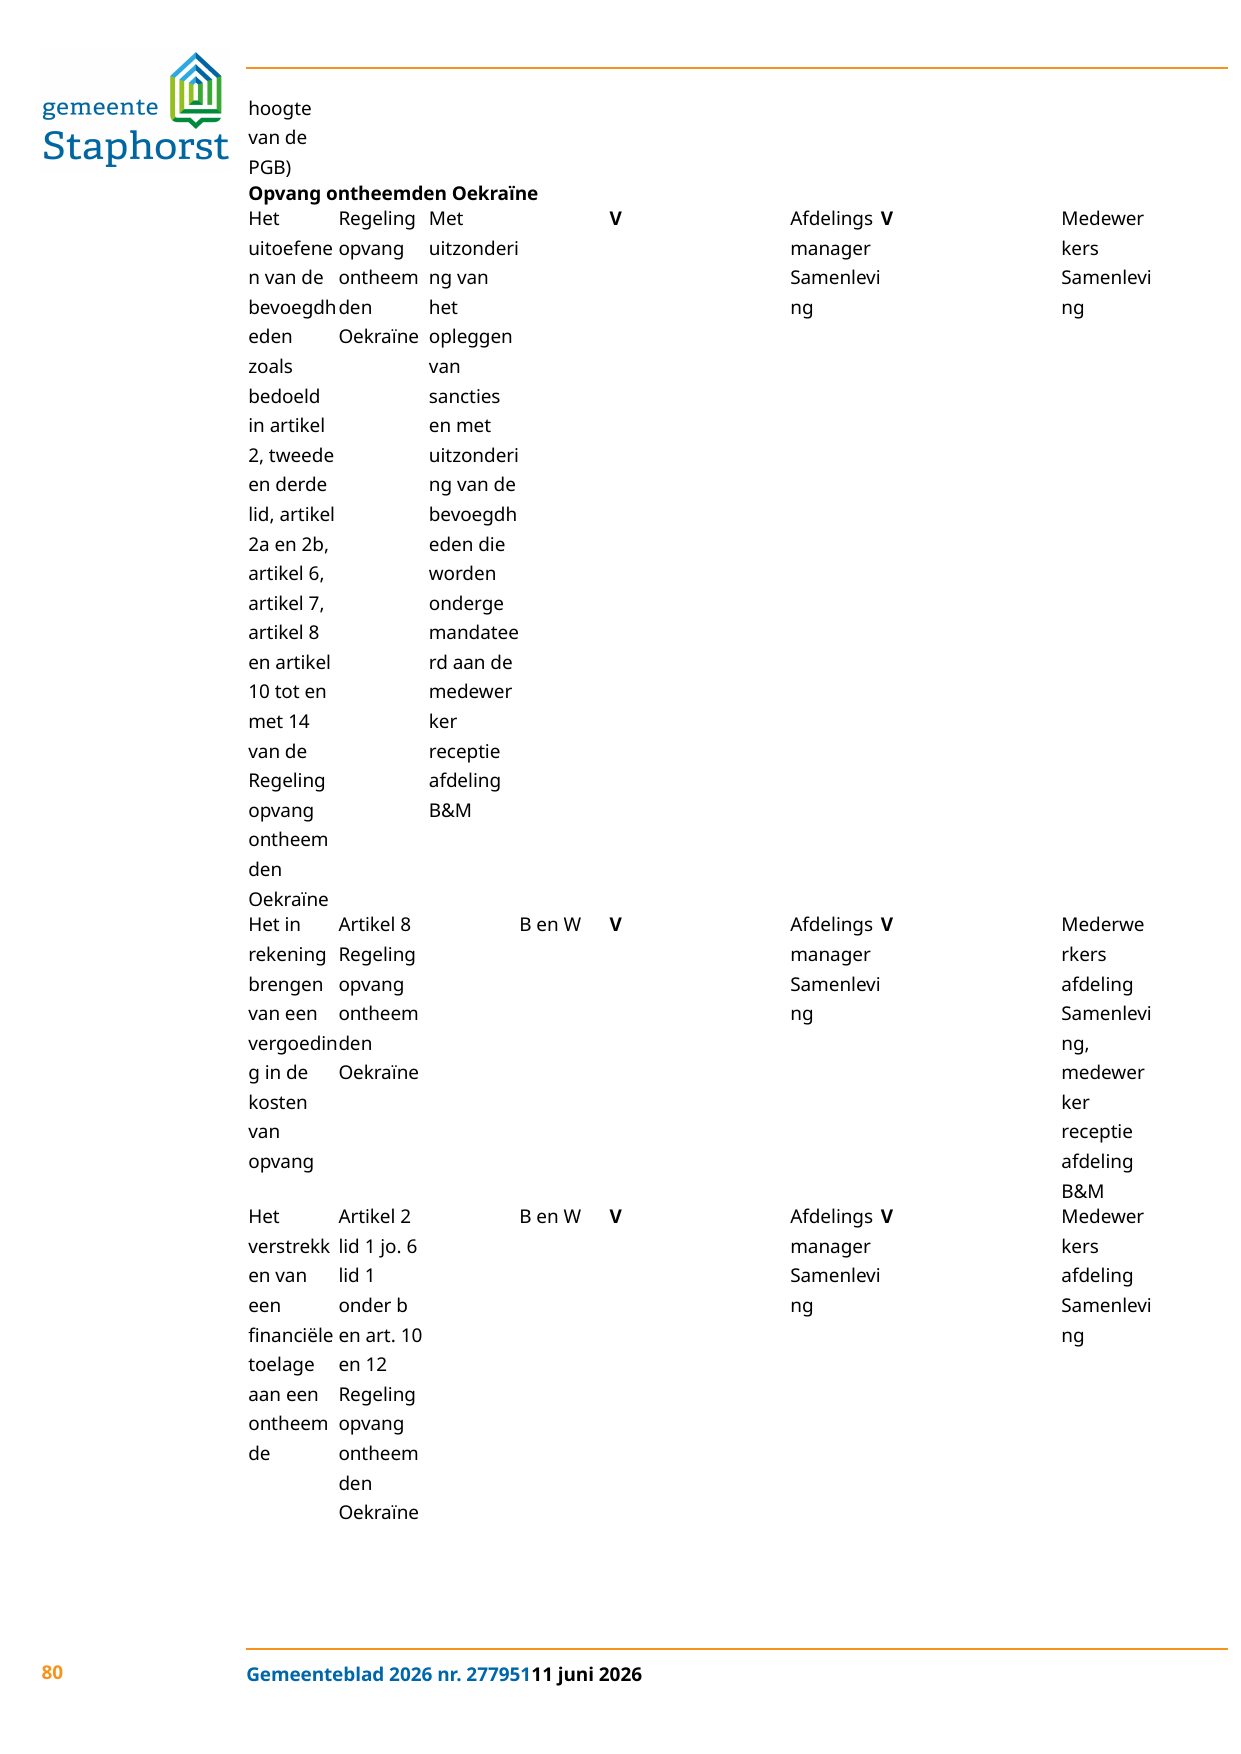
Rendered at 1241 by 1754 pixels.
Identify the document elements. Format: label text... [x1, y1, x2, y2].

table_cell [609, 95, 700, 180]
table_cell V [881, 912, 971, 1203]
table_cell [429, 912, 519, 1203]
table_cell [700, 912, 790, 1203]
table_cell V [609, 205, 700, 912]
table_cell [971, 205, 1061, 912]
picture [41, 47, 231, 172]
table_cell Mederwerkers afdeling Samenleving, medewerker receptie afdeling B&M [1061, 912, 1152, 1203]
table_cell Regeling opvang ontheemden Oekraïne [338, 205, 429, 912]
table_cell [429, 1204, 519, 1525]
table_cell [881, 95, 971, 180]
table_cell [519, 205, 609, 912]
table_cell Met uitzondering van het opleggen van sancties en met uitzondering van de bevoegdheden die worden ondergemandateerd aan de medewerker receptie afdeling B&M [429, 205, 519, 912]
table_cell Opvang ontheemden Oekraïne [248, 180, 1152, 205]
table_cell Het uitoefenen van de bevoegdheden zoals bedoeld in artikel 2, tweede en derde lid, artikel 2a en 2b, artikel 6, artikel 7, artikel 8 en artikel 10 tot en met 14 van de Regeling opvang ontheemden Oekraïne [248, 205, 338, 912]
table_cell [971, 1204, 1061, 1525]
table_cell Artikel 2 lid 1 jo. 6 lid 1 onder b en art. 10 en 12 Regeling opvang ontheemden Oekraïne [338, 1204, 429, 1525]
table_cell Medewerkers Samenleving [1061, 205, 1152, 912]
table_cell [971, 912, 1061, 1203]
table_cell [700, 205, 790, 912]
table_cell hoogte van de PGB) [248, 95, 338, 180]
table_cell [700, 95, 790, 180]
table_cell V [881, 205, 971, 912]
table_cell Artikel 8 Regeling opvang ontheemden Oekraïne [338, 912, 429, 1203]
table_cell B en W [519, 1204, 609, 1525]
table_cell [429, 95, 519, 180]
table_cell B en W [519, 912, 609, 1203]
table_cell [1061, 95, 1152, 180]
table_cell V [609, 912, 700, 1203]
table_cell V [881, 1204, 971, 1525]
table_cell [519, 95, 609, 180]
table_cell Afdelingsmanager Samenleving [790, 205, 881, 912]
table_cell [790, 95, 881, 180]
table_cell [338, 95, 429, 180]
table_cell Afdelingsmanager Samenleving [790, 1204, 881, 1525]
table_cell Het in rekening brengen van een vergoeding in de kosten van opvang [248, 912, 338, 1203]
table_cell Het verstrekken van een financiële toelage aan een ontheemde [248, 1204, 338, 1525]
table_cell [971, 95, 1061, 180]
table_cell Afdelingsmanager Samenleving [790, 912, 881, 1203]
table_cell [700, 1204, 790, 1525]
table_cell V [609, 1204, 700, 1525]
table_cell Medewerkers afdeling Samenleving [1061, 1204, 1152, 1525]
